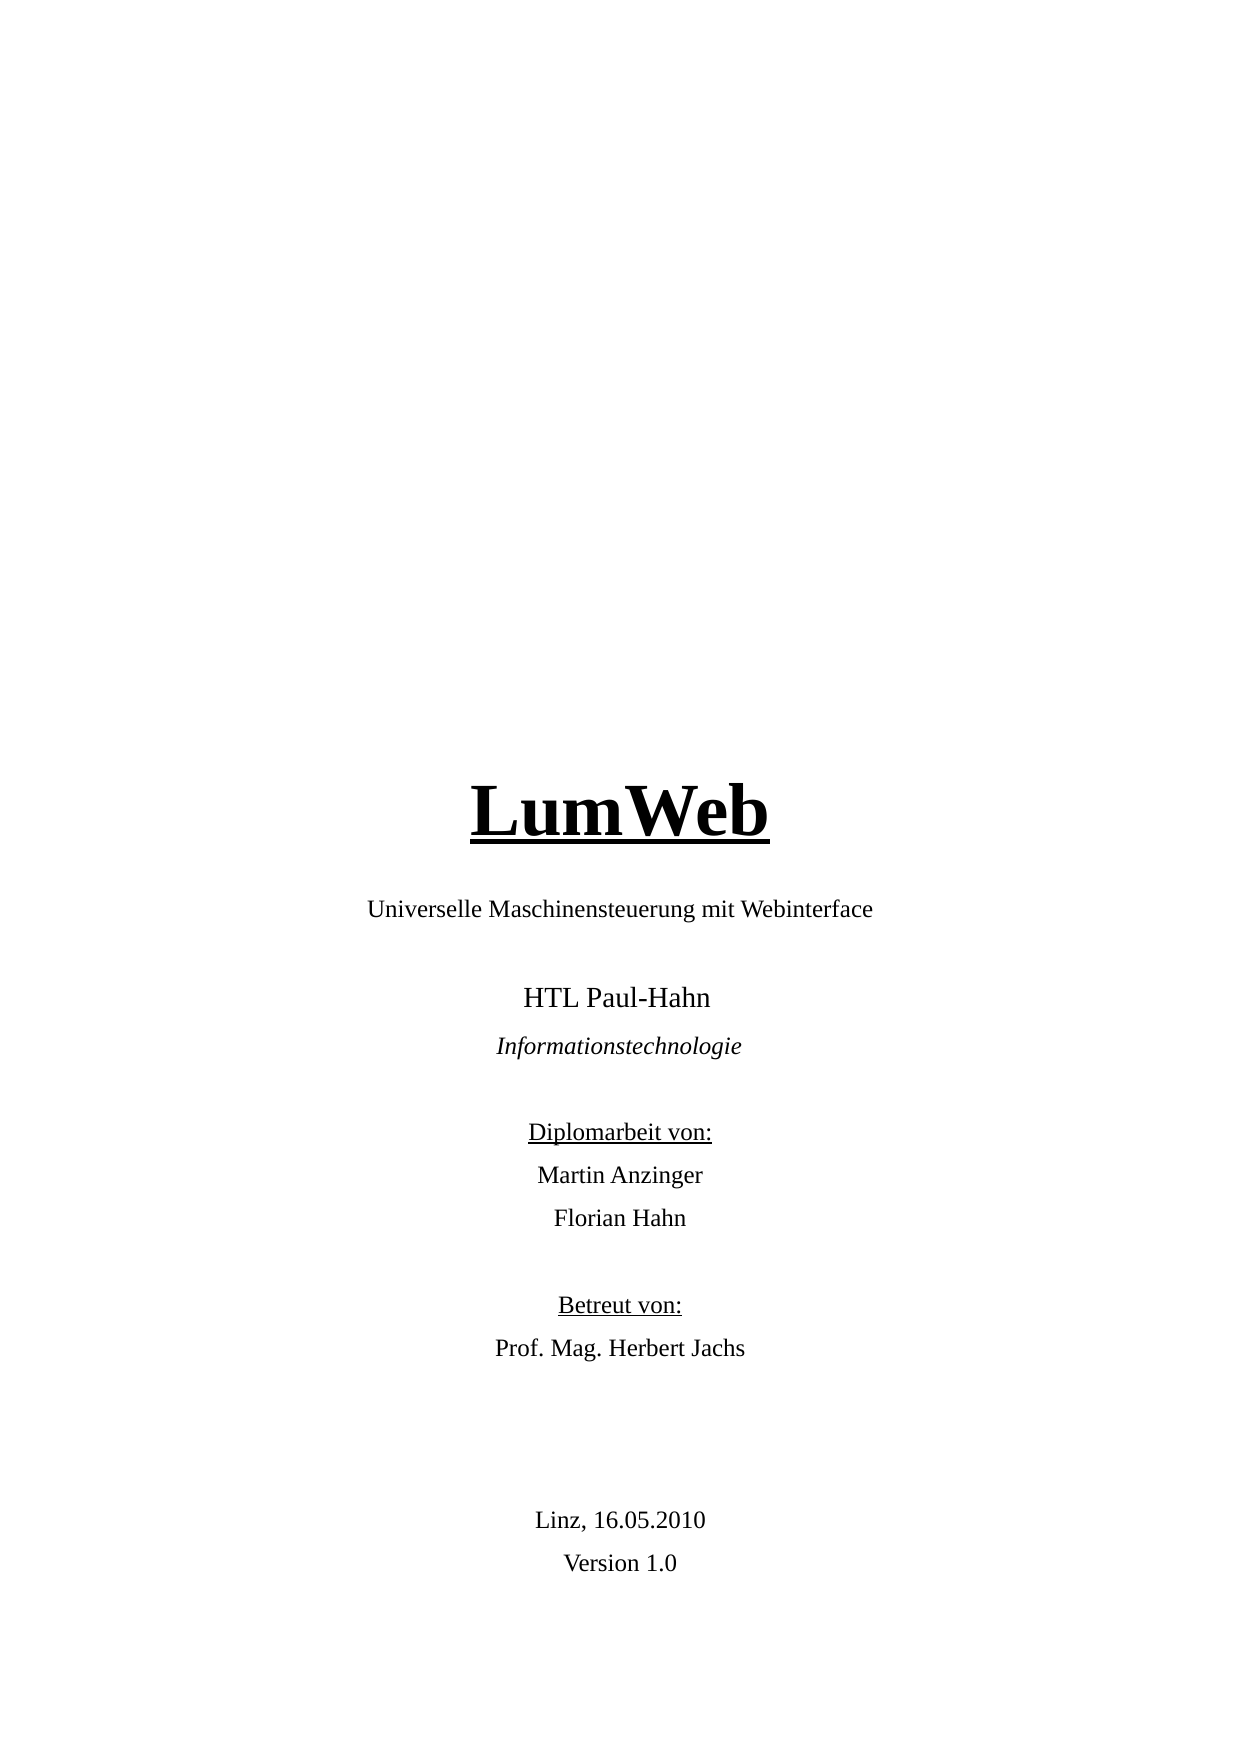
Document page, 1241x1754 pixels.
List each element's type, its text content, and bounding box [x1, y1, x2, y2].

text HTL Paul-Hahn [118, 981, 1122, 1014]
text Prof. Mag. Herbert Jachs [118, 1333, 1122, 1362]
text Diplomarbeit von: [118, 1117, 1122, 1146]
text Linz, 16.05.2010 Version 1.0 [118, 1505, 1122, 1577]
text LumWeb [118, 765, 1122, 851]
text Martin Anzinger [118, 1160, 1122, 1189]
text Florian Hahn [118, 1203, 1122, 1232]
text Betreut von: [118, 1290, 1122, 1318]
text Informationstechnologie [118, 1031, 1122, 1060]
text Universelle Maschinensteuerung mit Webinterface [118, 894, 1122, 923]
